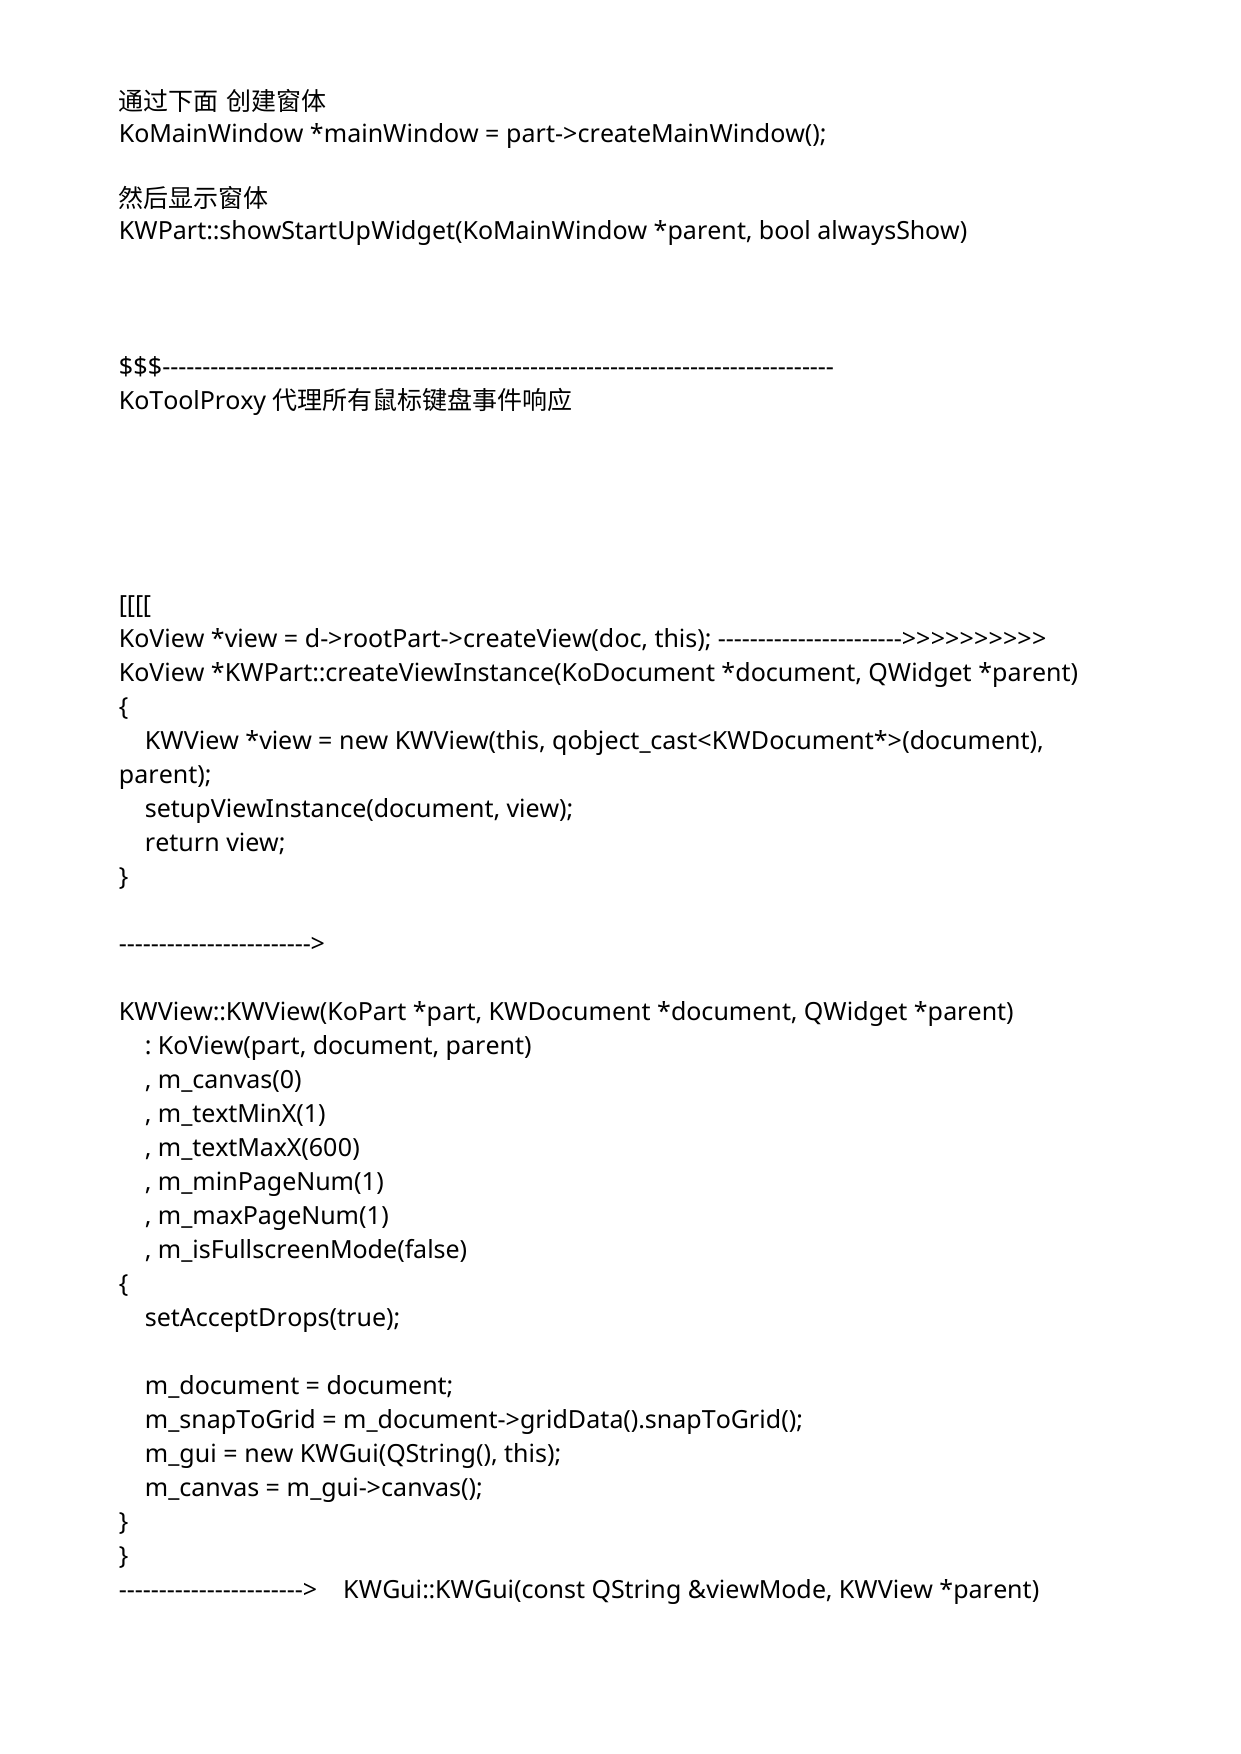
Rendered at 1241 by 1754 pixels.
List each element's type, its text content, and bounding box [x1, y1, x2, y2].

text KoView *KWPart::createViewInstance(KoDocument *document, QWidget *parent) [119, 655, 1121, 689]
text m_gui = new KWGui(QString(), this); [119, 1436, 1121, 1470]
text KWPart::showStartUpWidget(KoMainWindow *parent, bool alwaysShow) [119, 213, 1121, 247]
text m_canvas = m_gui->canvas(); [119, 1470, 1121, 1504]
text KoMainWindow *mainWindow = part->createMainWindow(); [119, 116, 1121, 150]
text KWView *view = new KWView(this, qobject_cast<KWDocument*>(document), parent); [119, 723, 1121, 791]
text { [119, 1266, 1121, 1300]
text [[[[ [119, 587, 1121, 621]
text return view; [119, 824, 1121, 858]
text 然后显示窗体 [119, 184, 1121, 213]
text , m_textMinX(1) [119, 1096, 1121, 1130]
text { [119, 689, 1121, 723]
text KWView::KWView(KoPart *part, KWDocument *document, QWidget *parent) [119, 994, 1121, 1028]
text $$$------------------------------------------------------------------------------------ [119, 349, 1121, 383]
text , m_minPageNum(1) [119, 1164, 1121, 1198]
text KoView *view = d->rootPart->createView(doc, this); ----------------------->>>>>>>>>> [119, 621, 1121, 655]
text m_document = document; [119, 1368, 1121, 1402]
text -----------------------> KWGui::KWGui(const QString &viewMode, KWView *parent) [119, 1572, 1121, 1606]
text , m_isFullscreenMode(false) [119, 1232, 1121, 1266]
text , m_textMaxX(600) [119, 1130, 1121, 1164]
text 通过下面 创建窗体 [119, 87, 1121, 116]
text , m_canvas(0) [119, 1062, 1121, 1096]
text : KoView(part, document, parent) [119, 1028, 1121, 1062]
text } [119, 1538, 1121, 1572]
text setupViewInstance(document, view); [119, 791, 1121, 824]
text } [119, 1504, 1121, 1538]
text setAcceptDrops(true); [119, 1300, 1121, 1334]
text m_snapToGrid = m_document->gridData().snapToGrid(); [119, 1402, 1121, 1436]
text ------------------------> [119, 926, 1121, 960]
text , m_maxPageNum(1) [119, 1198, 1121, 1232]
text } [119, 858, 1121, 892]
text KoToolProxy 代理所有鼠标键盘事件响应 [119, 383, 1121, 417]
